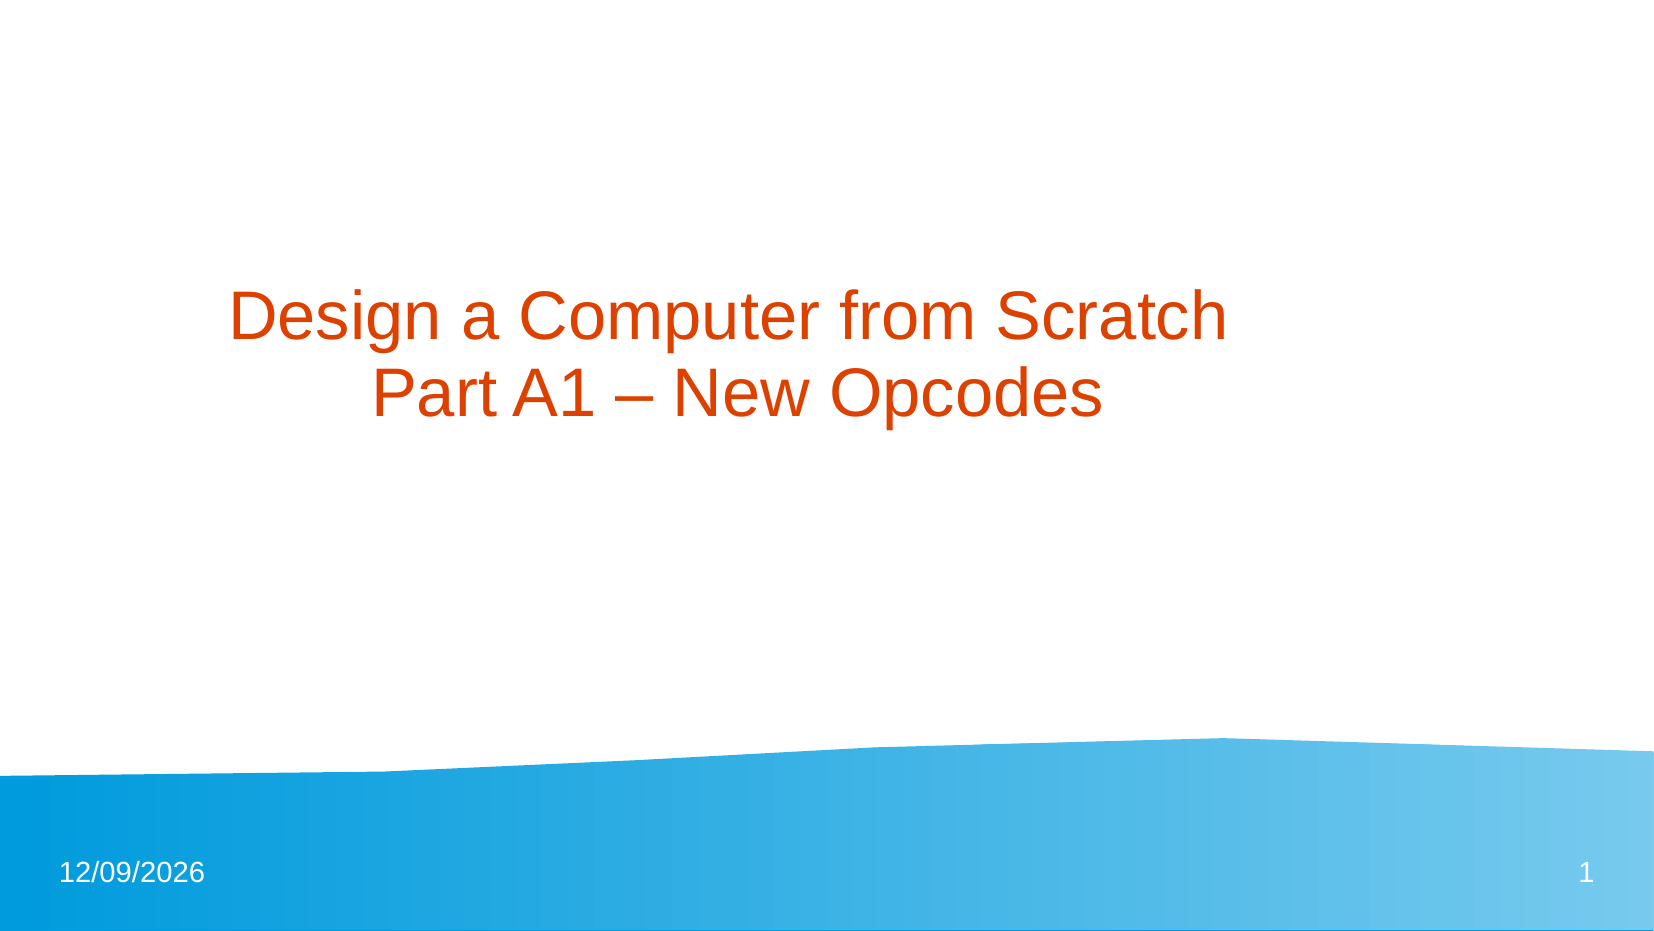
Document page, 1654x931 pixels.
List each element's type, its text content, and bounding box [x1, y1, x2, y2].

title Design a Computer from Scratch Part A1 – New Opcodes [0, 265, 1477, 443]
